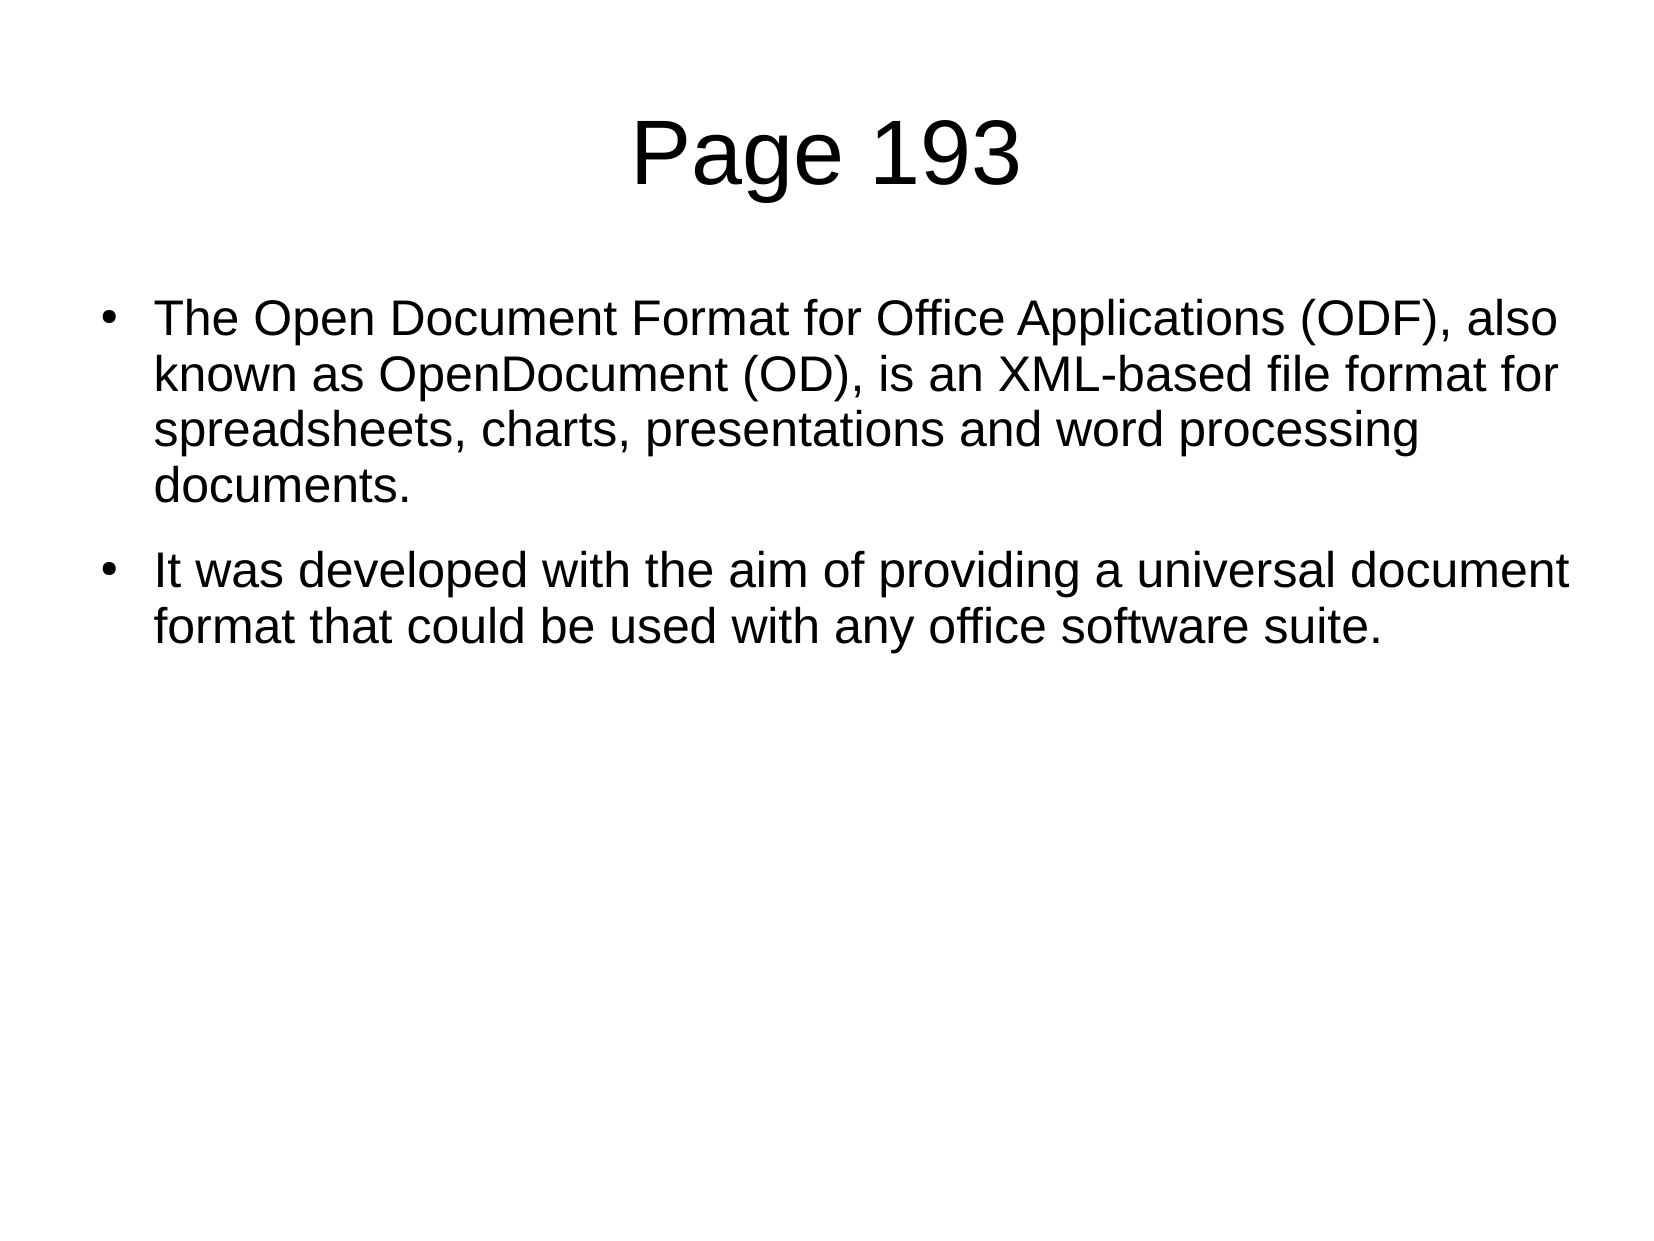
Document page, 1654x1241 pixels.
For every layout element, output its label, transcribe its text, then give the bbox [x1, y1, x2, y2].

list The Open Document Format for Office Applications (ODF), also known as OpenDocument (OD), is an XML-based file format for spreadsheets, charts, presentations and word processing documents. It was developed with the aim of providing a universal document format that could be used with any office software suite. [82, 290, 1571, 1109]
title Page 193 [82, 49, 1571, 257]
